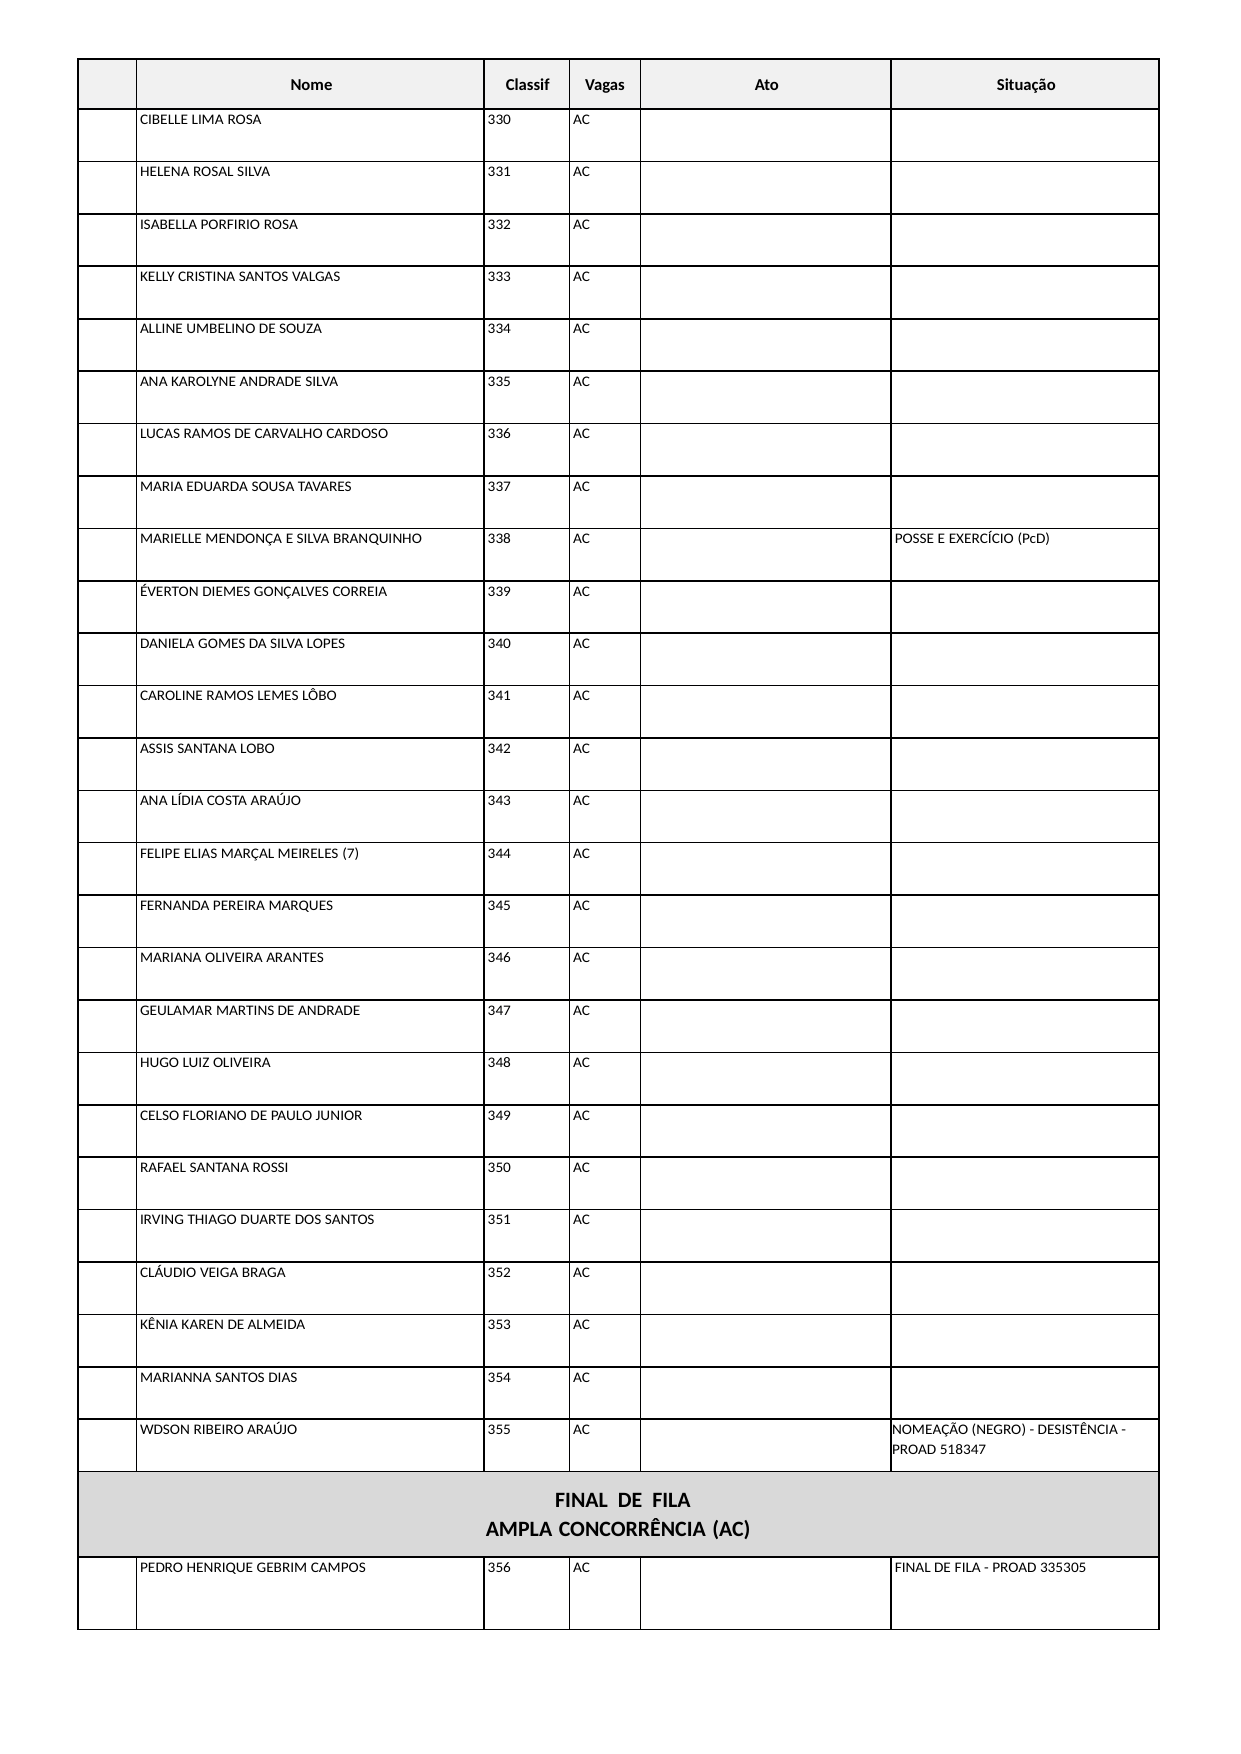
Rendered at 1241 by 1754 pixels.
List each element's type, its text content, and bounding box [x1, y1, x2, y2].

table_header Nome [137, 60, 483, 108]
table_cell [79, 686, 136, 737]
table_cell 334 [485, 320, 569, 370]
table_cell ISABELLA PORFIRIO ROSA [137, 215, 483, 265]
table_cell [892, 1053, 1158, 1104]
table_cell [641, 948, 890, 999]
table_cell [79, 1263, 136, 1313]
table_cell [892, 1001, 1158, 1051]
table_cell GEULAMAR MARTINS DE ANDRADE [137, 1001, 483, 1051]
table_cell [892, 372, 1158, 423]
table_cell 346 [485, 948, 569, 999]
table_cell POSSE E EXERCÍCIO (PcD) [892, 529, 1158, 580]
table_header Classif [485, 60, 569, 108]
table_cell [79, 791, 136, 842]
table_cell [641, 267, 890, 318]
table_cell 341 [485, 686, 569, 737]
table_cell AC [570, 1158, 640, 1209]
table_cell 344 [485, 843, 569, 894]
table_cell [79, 1001, 136, 1051]
table_cell [641, 320, 890, 370]
table_cell [79, 267, 136, 318]
table_cell [641, 424, 890, 475]
table_cell MARIELLE MENDONÇA E SILVA BRANQUINHO [137, 529, 483, 580]
table_cell 347 [485, 1001, 569, 1051]
table_cell [79, 1315, 136, 1366]
table_header [79, 60, 136, 108]
table_cell [79, 1210, 136, 1261]
table_cell [79, 1106, 136, 1156]
table_cell MARIANA OLIVEIRA ARANTES [137, 948, 483, 999]
table_cell [641, 1558, 890, 1629]
table_cell [892, 843, 1158, 894]
table_cell [641, 1263, 890, 1313]
table_cell 345 [485, 896, 569, 947]
table_cell WDSON RIBEIRO ARAÚJO [137, 1420, 483, 1471]
table_cell AC [570, 320, 640, 370]
table_cell [79, 1368, 136, 1418]
table_cell 353 [485, 1315, 569, 1366]
table_cell 340 [485, 634, 569, 685]
table_cell [892, 1158, 1158, 1209]
table_cell AC [570, 739, 640, 789]
table_cell [641, 215, 890, 265]
table_cell [641, 1210, 890, 1261]
table_cell [892, 424, 1158, 475]
table_cell 348 [485, 1053, 569, 1104]
table_cell [892, 320, 1158, 370]
table_cell [79, 372, 136, 423]
table_cell CAROLINE RAMOS LEMES LÔBO [137, 686, 483, 737]
table_cell [892, 686, 1158, 737]
table_cell [641, 791, 890, 842]
table_cell AC [570, 1106, 640, 1156]
table_cell 330 [485, 110, 569, 161]
table_cell KELLY CRISTINA SANTOS VALGAS [137, 267, 483, 318]
table_cell AC [570, 843, 640, 894]
table_cell [892, 1263, 1158, 1313]
table_cell 350 [485, 1158, 569, 1209]
table_cell [79, 320, 136, 370]
table_cell AC [570, 634, 640, 685]
table_cell [892, 110, 1158, 161]
table_cell AC [570, 1368, 640, 1418]
table_cell [79, 1053, 136, 1104]
table_cell 336 [485, 424, 569, 475]
table_cell HELENA ROSAL SILVA [137, 162, 483, 213]
table_cell [641, 110, 890, 161]
table_cell 351 [485, 1210, 569, 1261]
table_cell AC [570, 477, 640, 527]
table_cell 338 [485, 529, 569, 580]
table_cell 339 [485, 582, 569, 632]
table_cell [641, 686, 890, 737]
table_cell [79, 477, 136, 527]
table_cell AC [570, 1315, 640, 1366]
table_cell [892, 1368, 1158, 1418]
table_cell AC [570, 529, 640, 580]
table_cell [641, 1158, 890, 1209]
table_cell [641, 634, 890, 685]
table_cell [641, 843, 890, 894]
table_cell AC [570, 424, 640, 475]
table_cell [79, 739, 136, 789]
table_cell [79, 1420, 136, 1471]
table_cell LUCAS RAMOS DE CARVALHO CARDOSO [137, 424, 483, 475]
table_cell [641, 739, 890, 789]
table_cell AC [570, 110, 640, 161]
table_cell FINAL DE FILA - PROAD 335305 [892, 1558, 1158, 1629]
table_cell 337 [485, 477, 569, 527]
table_cell [892, 791, 1158, 842]
table_cell [892, 739, 1158, 789]
table_cell [641, 1315, 890, 1366]
table_cell FERNANDA PEREIRA MARQUES [137, 896, 483, 947]
table_cell [641, 372, 890, 423]
table_cell KÊNIA KAREN DE ALMEIDA [137, 1315, 483, 1366]
table_cell [79, 162, 136, 213]
table_cell [641, 1420, 890, 1471]
table_header Ato [641, 60, 890, 108]
table_cell [79, 529, 136, 580]
table_cell 349 [485, 1106, 569, 1156]
table_cell ALLINE UMBELINO DE SOUZA [137, 320, 483, 370]
table_cell [79, 843, 136, 894]
table_cell AC [570, 1210, 640, 1261]
table_cell AC [570, 1001, 640, 1051]
table_cell PEDRO HENRIQUE GEBRIM CAMPOS [137, 1558, 483, 1629]
table_cell AC [570, 896, 640, 947]
table_cell [641, 162, 890, 213]
table_cell [892, 162, 1158, 213]
table_cell AC [570, 582, 640, 632]
table_cell ÉVERTON DIEMES GONÇALVES CORREIA [137, 582, 483, 632]
table_cell RAFAEL SANTANA ROSSI [137, 1158, 483, 1209]
table_cell [79, 215, 136, 265]
table_cell [79, 1158, 136, 1209]
table_cell 332 [485, 215, 569, 265]
table_cell [892, 896, 1158, 947]
table_cell AC [570, 215, 640, 265]
table_cell AC [570, 791, 640, 842]
table_cell AC [570, 686, 640, 737]
table_cell [641, 1368, 890, 1418]
table_cell [641, 1106, 890, 1156]
table_cell FELIPE ELIAS MARÇAL MEIRELES (7) [137, 843, 483, 894]
table_cell [79, 896, 136, 947]
table_cell [892, 215, 1158, 265]
table_cell [79, 1558, 136, 1629]
table_cell 355 [485, 1420, 569, 1471]
table_cell MARIA EDUARDA SOUSA TAVARES [137, 477, 483, 527]
table_cell IRVING THIAGO DUARTE DOS SANTOS [137, 1210, 483, 1261]
table_cell MARIANNA SANTOS DIAS [137, 1368, 483, 1418]
table_cell HUGO LUIZ OLIVEIRA [137, 1053, 483, 1104]
table_cell AC [570, 948, 640, 999]
table_cell [641, 896, 890, 947]
table_cell AC [570, 1053, 640, 1104]
table_cell [892, 1210, 1158, 1261]
table_cell 343 [485, 791, 569, 842]
table_cell [79, 110, 136, 161]
table_cell [79, 948, 136, 999]
table_cell AC [570, 372, 640, 423]
table_cell [79, 634, 136, 685]
table_cell [641, 529, 890, 580]
table_cell [892, 634, 1158, 685]
table_cell NOMEAÇÃO (NEGRO) - DESISTÊNCIA - PROAD 518347 [892, 1420, 1158, 1471]
table_cell 331 [485, 162, 569, 213]
table_cell ASSIS SANTANA LOBO [137, 739, 483, 789]
table_cell CELSO FLORIANO DE PAULO JUNIOR [137, 1106, 483, 1156]
table_cell ANA KAROLYNE ANDRADE SILVA [137, 372, 483, 423]
table_cell DANIELA GOMES DA SILVA LOPES [137, 634, 483, 685]
table_cell 356 [485, 1558, 569, 1629]
table_cell [892, 582, 1158, 632]
table_cell AC [570, 1420, 640, 1471]
table_header Vagas [570, 60, 640, 108]
table_cell [892, 948, 1158, 999]
table_cell 333 [485, 267, 569, 318]
table_cell [641, 1001, 890, 1051]
table_cell CIBELLE LIMA ROSA [137, 110, 483, 161]
table_cell FINAL DE FILA AMPLA CONCORRÊNCIA (AC) [79, 1472, 1158, 1556]
table_cell [641, 477, 890, 527]
table_cell [641, 1053, 890, 1104]
table_cell [892, 1106, 1158, 1156]
table_cell [892, 267, 1158, 318]
table_cell 342 [485, 739, 569, 789]
table_cell [892, 1315, 1158, 1366]
table_cell AC [570, 1558, 640, 1629]
table_cell AC [570, 162, 640, 213]
table_cell 354 [485, 1368, 569, 1418]
table_cell [79, 582, 136, 632]
table_cell [641, 582, 890, 632]
table_cell CLÁUDIO VEIGA BRAGA [137, 1263, 483, 1313]
table_cell [892, 477, 1158, 527]
table_cell 335 [485, 372, 569, 423]
table_cell AC [570, 267, 640, 318]
table_cell [79, 424, 136, 475]
table_cell AC [570, 1263, 640, 1313]
table_header Situação [892, 60, 1158, 108]
table_cell 352 [485, 1263, 569, 1313]
table_cell ANA LÍDIA COSTA ARAÚJO [137, 791, 483, 842]
